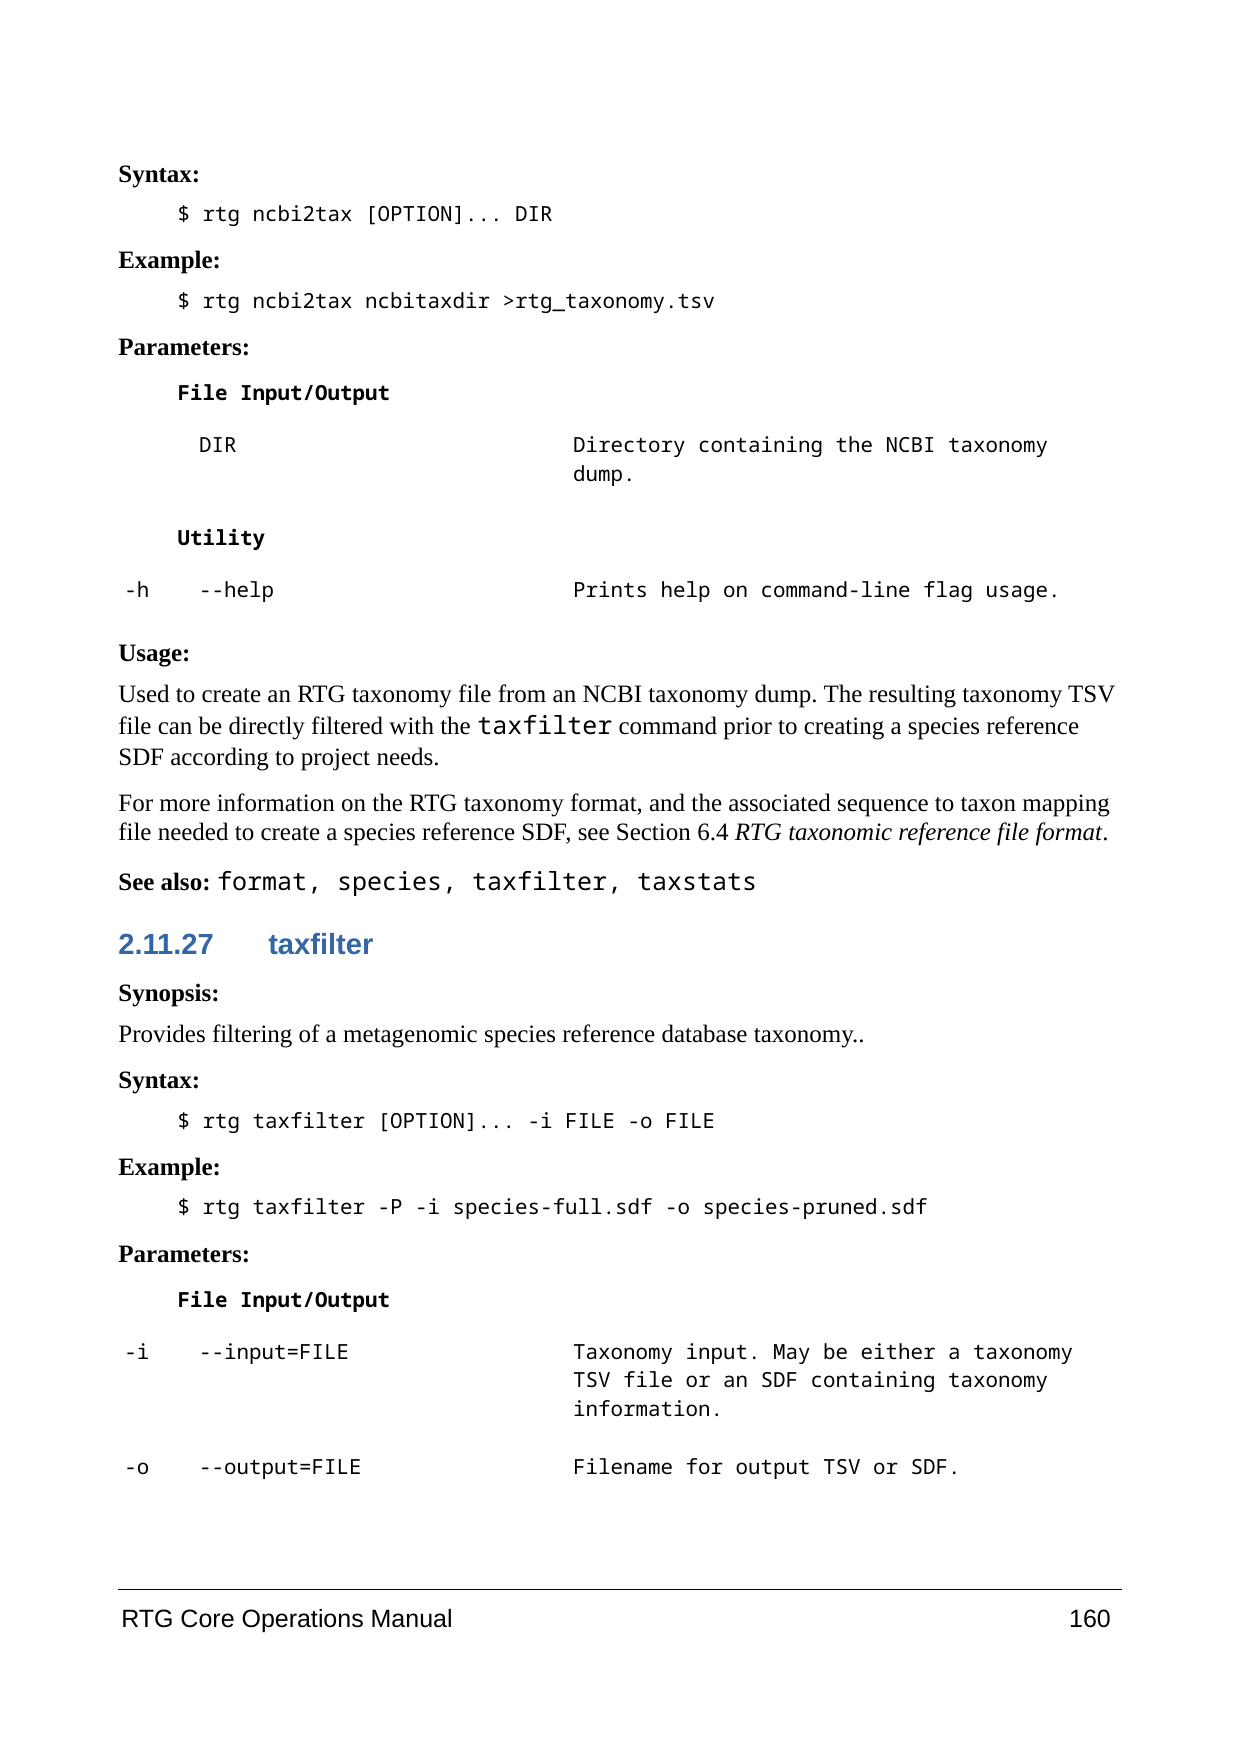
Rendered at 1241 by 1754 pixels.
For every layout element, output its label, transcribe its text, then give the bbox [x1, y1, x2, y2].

text Utility [177, 523, 1122, 551]
text File Input/Output [177, 378, 1122, 407]
subtitle Example: [118, 245, 1122, 274]
subtitle Synopsis: [118, 978, 1122, 1007]
table_header --input=FILE [193, 1325, 567, 1440]
subtitle Parameters: [118, 332, 1122, 361]
table_cell Filename for output TSV or SDF. [567, 1440, 1093, 1498]
subtitle Syntax: [118, 1065, 1122, 1094]
table_cell -o [118, 1440, 193, 1498]
text $ rtg taxfilter -P -i species-full.sdf -o species-pruned.sdf [177, 1192, 1122, 1221]
subtitle taxfilter [118, 927, 1122, 961]
table_cell --output=FILE [193, 1440, 567, 1498]
text $ rtg ncbi2tax [OPTION]... DIR [177, 199, 1122, 228]
table_header Prints help on command-line flag usage. [567, 563, 1093, 621]
subtitle Example: [118, 1152, 1122, 1181]
text Provides filtering of a metagenomic species reference database taxonomy.. [118, 1019, 1122, 1048]
subtitle Usage: [118, 638, 1122, 667]
text $ rtg taxfilter [OPTION]... -i FILE -o FILE [177, 1106, 1122, 1134]
subtitle Syntax: [118, 159, 1122, 187]
table_header [118, 419, 193, 505]
subtitle Parameters: [118, 1239, 1122, 1267]
table_header --help [193, 563, 567, 621]
text Used to create an RTG taxonomy file from an NCBI taxonomy dump. The resulting taxonomy TSV file can be directly filtered with the taxfilter command prior to creating a species reference SDF according to project needs. [118, 679, 1122, 771]
text $ rtg ncbi2tax ncbitaxdir >rtg_taxonomy.tsv [177, 286, 1122, 314]
text For more information on the RTG taxonomy format, and the associated sequence to taxon mapping file needed to create a species reference SDF, see Section 6.4 RTG taxonomic reference file format. [118, 788, 1122, 846]
table_header -h [118, 563, 193, 621]
table_header DIR [193, 419, 567, 505]
text See also: format, species, taxfilter, taxstats [118, 863, 1122, 898]
table_header Taxonomy input. May be either a taxonomy TSV file or an SDF containing taxonomy information. [567, 1325, 1093, 1440]
table_header -i [118, 1325, 193, 1440]
text File Input/Output [177, 1285, 1122, 1313]
table_header Directory containing the NCBI taxonomy dump. [567, 419, 1093, 505]
